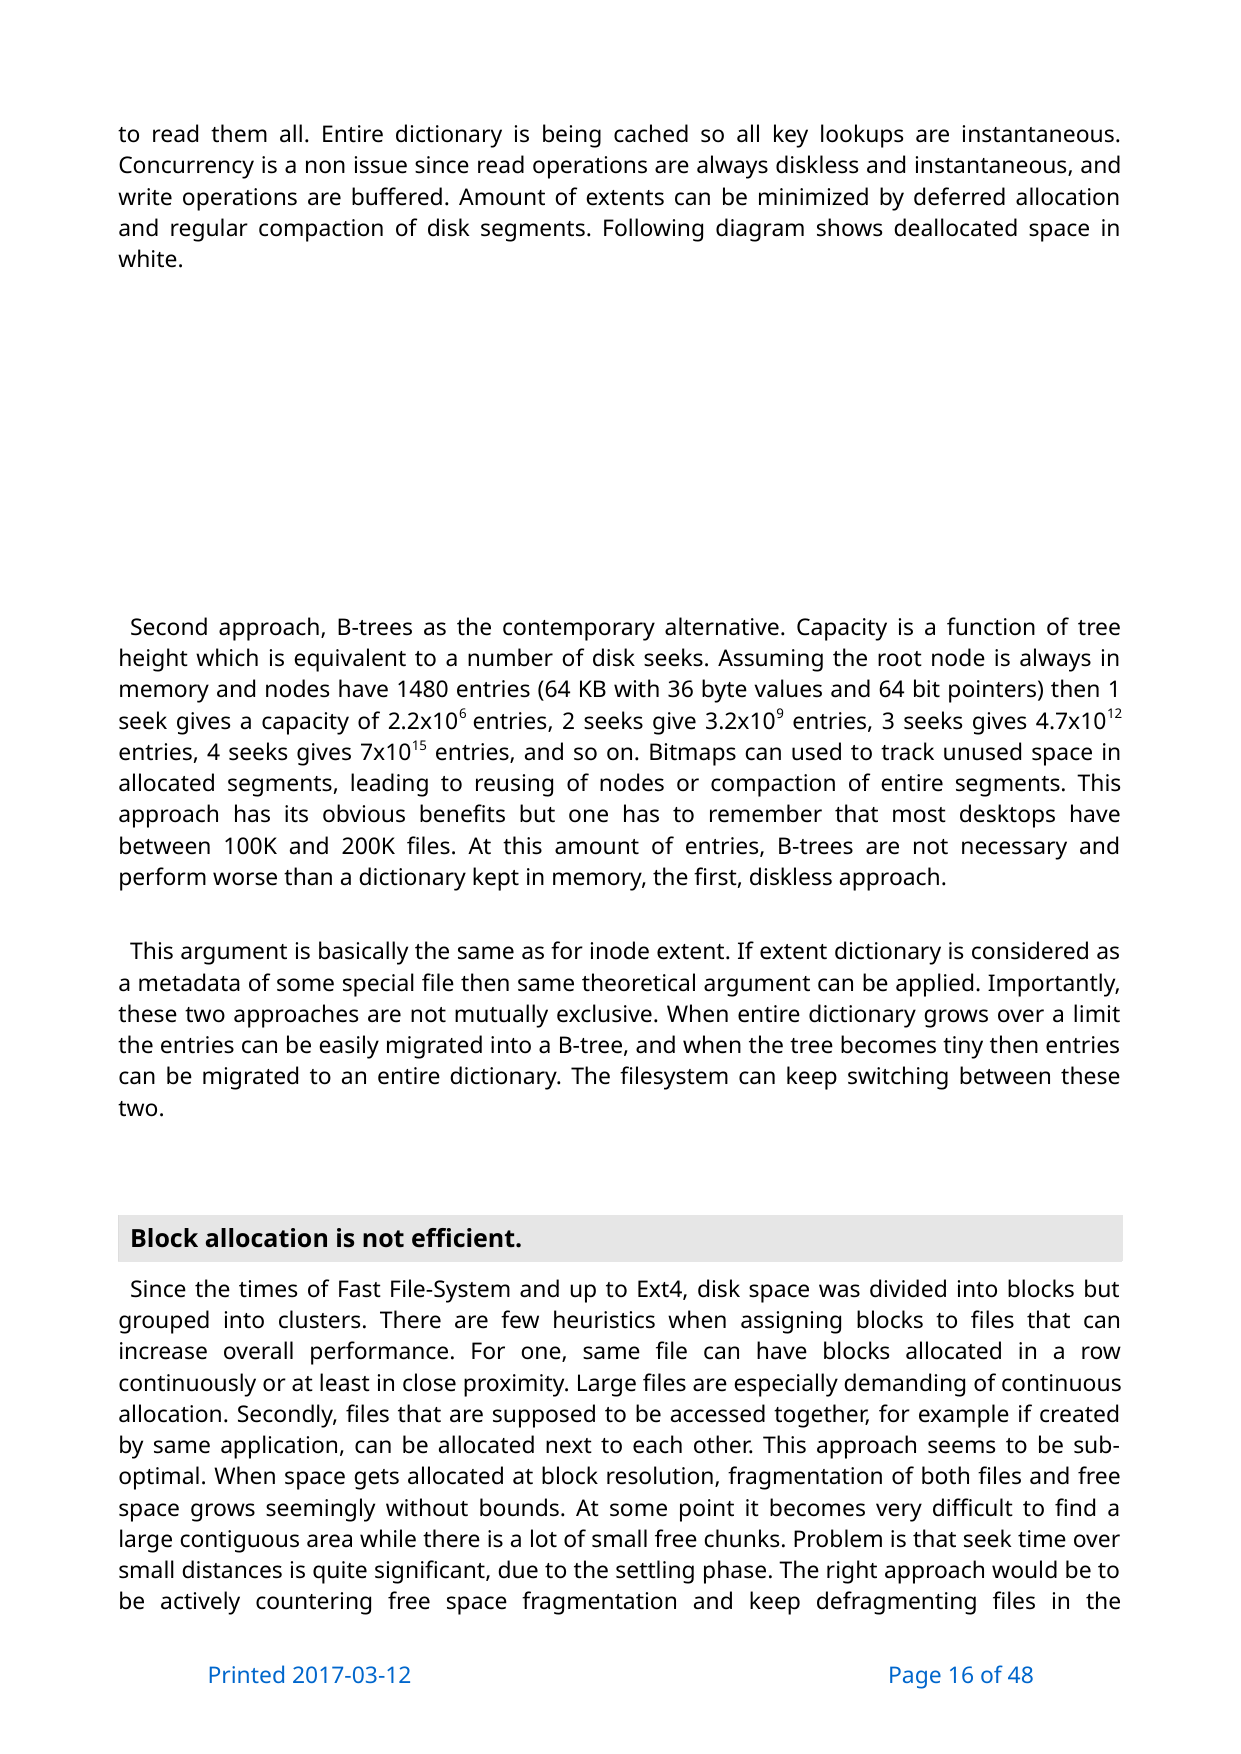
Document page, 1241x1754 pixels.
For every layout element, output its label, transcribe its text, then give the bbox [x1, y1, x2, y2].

text This argument is basically the same as for inode extent. If extent dictionary is considered as a metadata of some special file then same theoretical argument can be applied. Importantly, these two approaches are not mutually exclusive. When entire dictionary grows over a limit the entries can be easily migrated into a B-tree, and when the tree becomes tiny then entries can be migrated to an entire dictionary. The filesystem can keep switching between these two. [118, 935, 1122, 1123]
text Since the times of Fast File-System and up to Ext4, disk space was divided into blocks but grouped into clusters. There are few heuristics when assigning blocks to files that can increase overall performance. For one, same file can have blocks allocated in a row continuously or at least in close proximity. Large files are especially demanding of continuous allocation. Secondly, files that are supposed to be accessed together, for example if created by same application, can be allocated next to each other. This approach seems to be sub-optimal. When space gets allocated at block resolution, fragmentation of both files and free space grows seemingly without bounds. At some point it becomes very difficult to find a large contiguous area while there is a lot of small free chunks. Problem is that seek time over small distances is quite significant, due to the settling phase. The right approach would be to be actively countering free space fragmentation and keep defragmenting files in the [118, 1273, 1122, 1617]
subtitle Block allocation is not efficient. [119, 1216, 1122, 1261]
text Second approach, B-trees as the contemporary alternative. Capacity is a function of tree height which is equivalent to a number of disk seeks. Assuming the root node is always in memory and nodes have 1480 entries (64 KB with 36 byte values and 64 bit pointers) then 1 seek gives a capacity of 2.2x106 entries, 2 seeks give 3.2x109 entries, 3 seeks gives 4.7x1012 entries, 4 seeks gives 7x1015 entries, and so on. Bitmaps can used to track unused space in allocated segments, leading to reusing of nodes or compaction of entire segments. This approach has its obvious benefits but one has to remember that most desktops have between 100K and 200K files. At this amount of entries, B-trees are not necessary and perform worse than a dictionary kept in memory, the first, diskless approach. [118, 611, 1122, 892]
text to read them all. Entire dictionary is being cached so all key lookups are instantaneous. Concurrency is a non issue since read operations are always diskless and instantaneous, and write operations are buffered. Amount of extents can be minimized by deferred allocation and regular compaction of disk segments. Following diagram shows deallocated space in white. [118, 118, 1122, 274]
